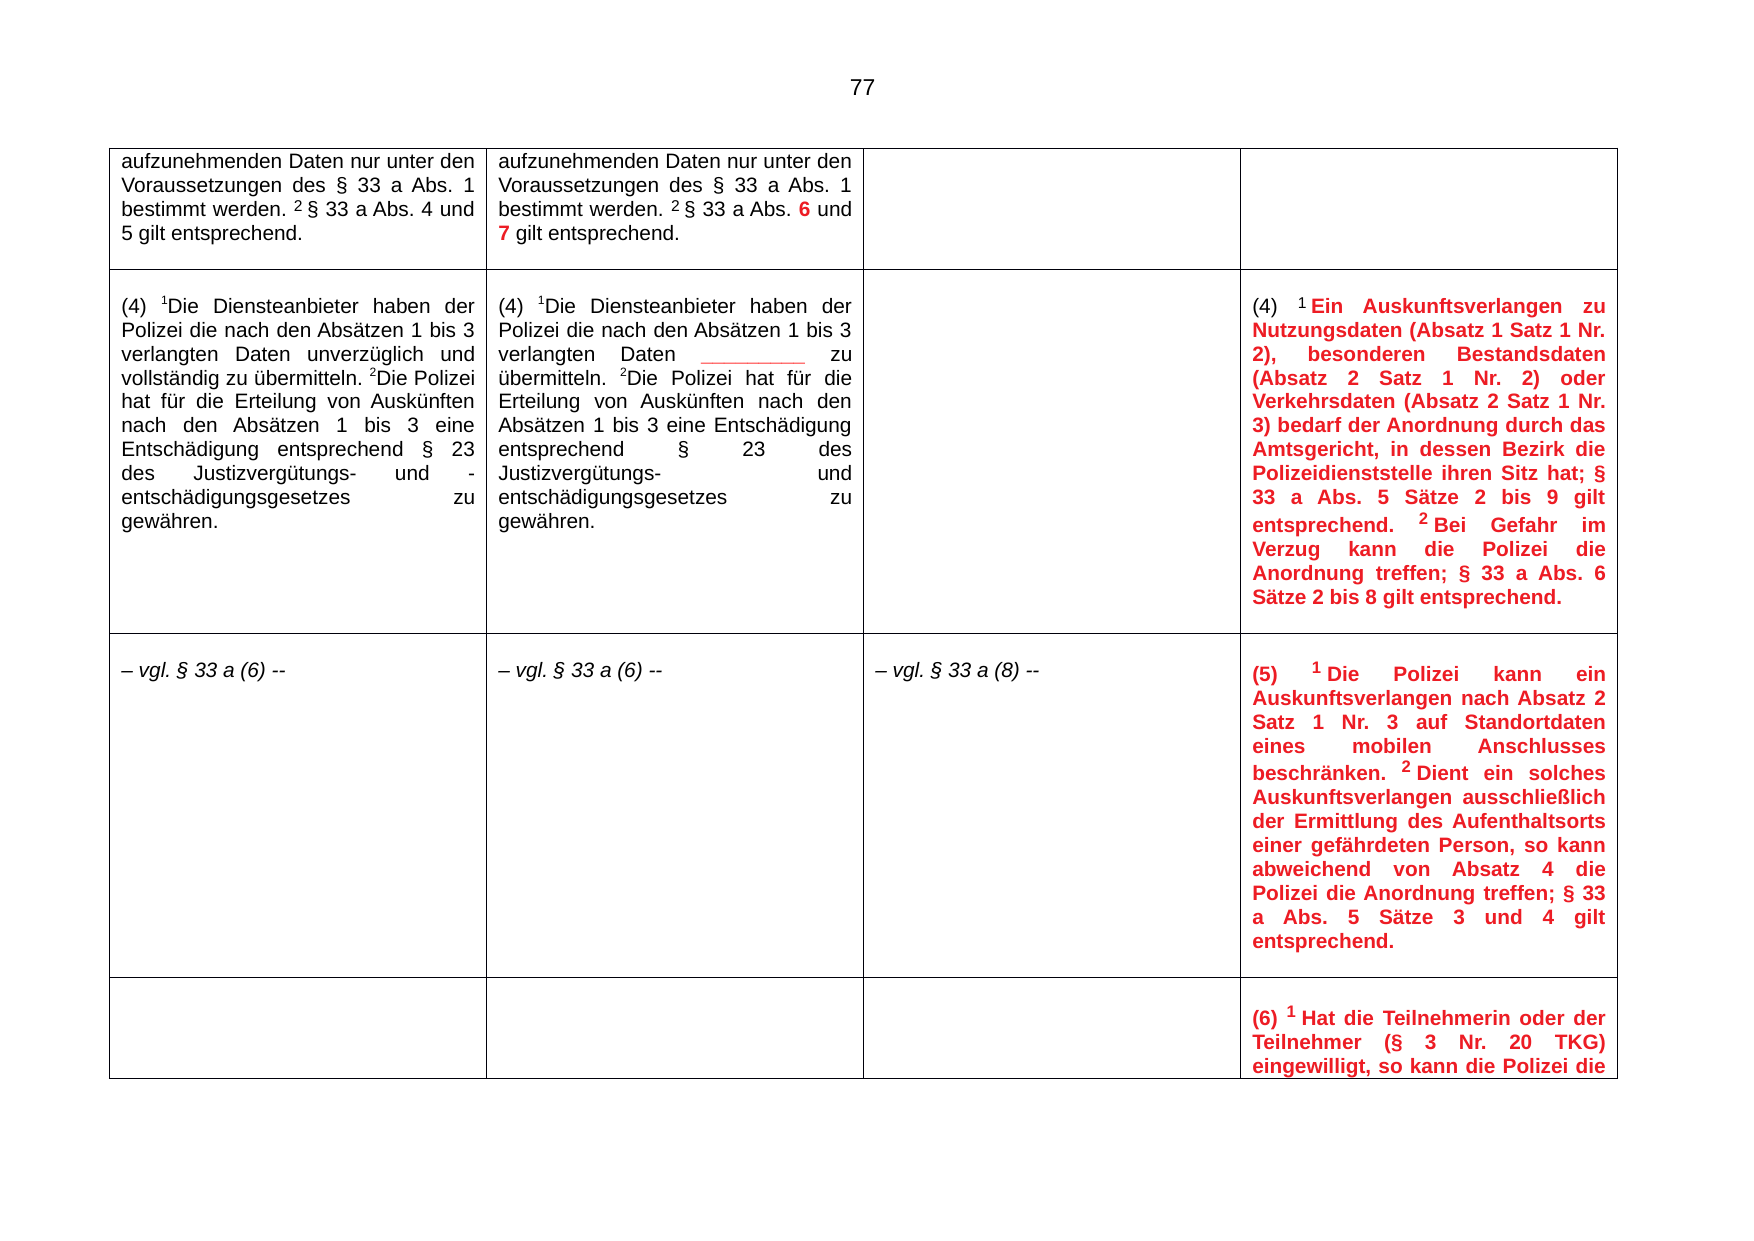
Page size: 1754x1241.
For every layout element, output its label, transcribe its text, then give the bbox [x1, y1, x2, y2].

table_cell [864, 270, 1240, 633]
table_cell (6) 1 Hat die Teilnehmerin oder der Teilnehmer (§ 3 Nr. 20 TKG) eingewilligt, so kann die Polizei die [1241, 978, 1617, 1078]
table_cell (4) 1 Ein Auskunftsverlangen zu Nutzungsdaten (Absatz 1 Satz 1 Nr. 2), besonderen Bestandsdaten (Absatz 2 Satz 1 Nr. 2) oder Verkehrsdaten (Absatz 2 Satz 1 Nr. 3) bedarf der Anordnung durch das Amtsgericht, in dessen Bezirk die Polizeidienststelle ihren Sitz hat; § 33 a Abs. 5 Sätze 2 bis 9 gilt entsprechend. 2 Bei Gefahr im Verzug kann die Polizei die Anordnung treffen; § 33 a Abs. 6 Sätze 2 bis 8 gilt entsprechend. [1241, 270, 1617, 633]
table_cell (5) 1 Die Polizei kann ein Auskunftsverlangen nach Absatz 2 Satz 1 Nr. 3 auf Standortdaten eines mobilen Anschlusses beschränken. 2 Dient ein solches Auskunftsverlangen ausschließlich der Ermittlung des Aufenthaltsorts einer gefährdeten Person, so kann abweichend von Absatz 4 die Polizei die Anordnung treffen; § 33 a Abs. 5 Sätze 3 und 4 gilt entsprechend. [1241, 634, 1617, 977]
table_cell [110, 978, 486, 1078]
table_cell aufzunehmenden Daten nur unter den Voraussetzungen des § 33 a Abs. 1 bestimmt werden. 2 § 33 a Abs. 4 und 5 gilt entsprechend. [110, 149, 486, 268]
table_cell [864, 978, 1240, 1078]
table_cell aufzunehmenden Daten nur unter den Voraussetzungen des § 33 a Abs. 1 bestimmt werden. 2 § 33 a Abs. 6 und 7 gilt entsprechend. [487, 149, 863, 268]
table_cell (4) 1Die Diensteanbieter haben der Polizei die nach den Absätzen 1 bis 3 verlangten Daten unverzüglich und vollständig zu übermitteln. 2Die Polizei hat für die Erteilung von Auskünften nach den Absätzen 1 bis 3 eine Entschädigung entsprechend § 23 des Justizvergütungs- und -entschädigungsgesetzes zu gewähren. [110, 270, 486, 633]
table_cell – vgl. § 33 a (6) -- [110, 634, 486, 977]
table_cell [864, 149, 1240, 268]
table_cell [1241, 149, 1617, 268]
table_cell (4) 1Die Diensteanbieter haben der Polizei die nach den Absätzen 1 bis 3 verlangten Daten _________ zu übermitteln. 2Die Polizei hat für die Erteilung von Auskünften nach den Absätzen 1 bis 3 eine Entschädigung entsprechend § 23 des Justizvergütungs- und entschädigungsgesetzes zu gewähren. [487, 270, 863, 633]
table_cell [487, 978, 863, 1078]
table_cell – vgl. § 33 a (6) -- [487, 634, 863, 977]
table_cell – vgl. § 33 a (8) -- [864, 634, 1240, 977]
